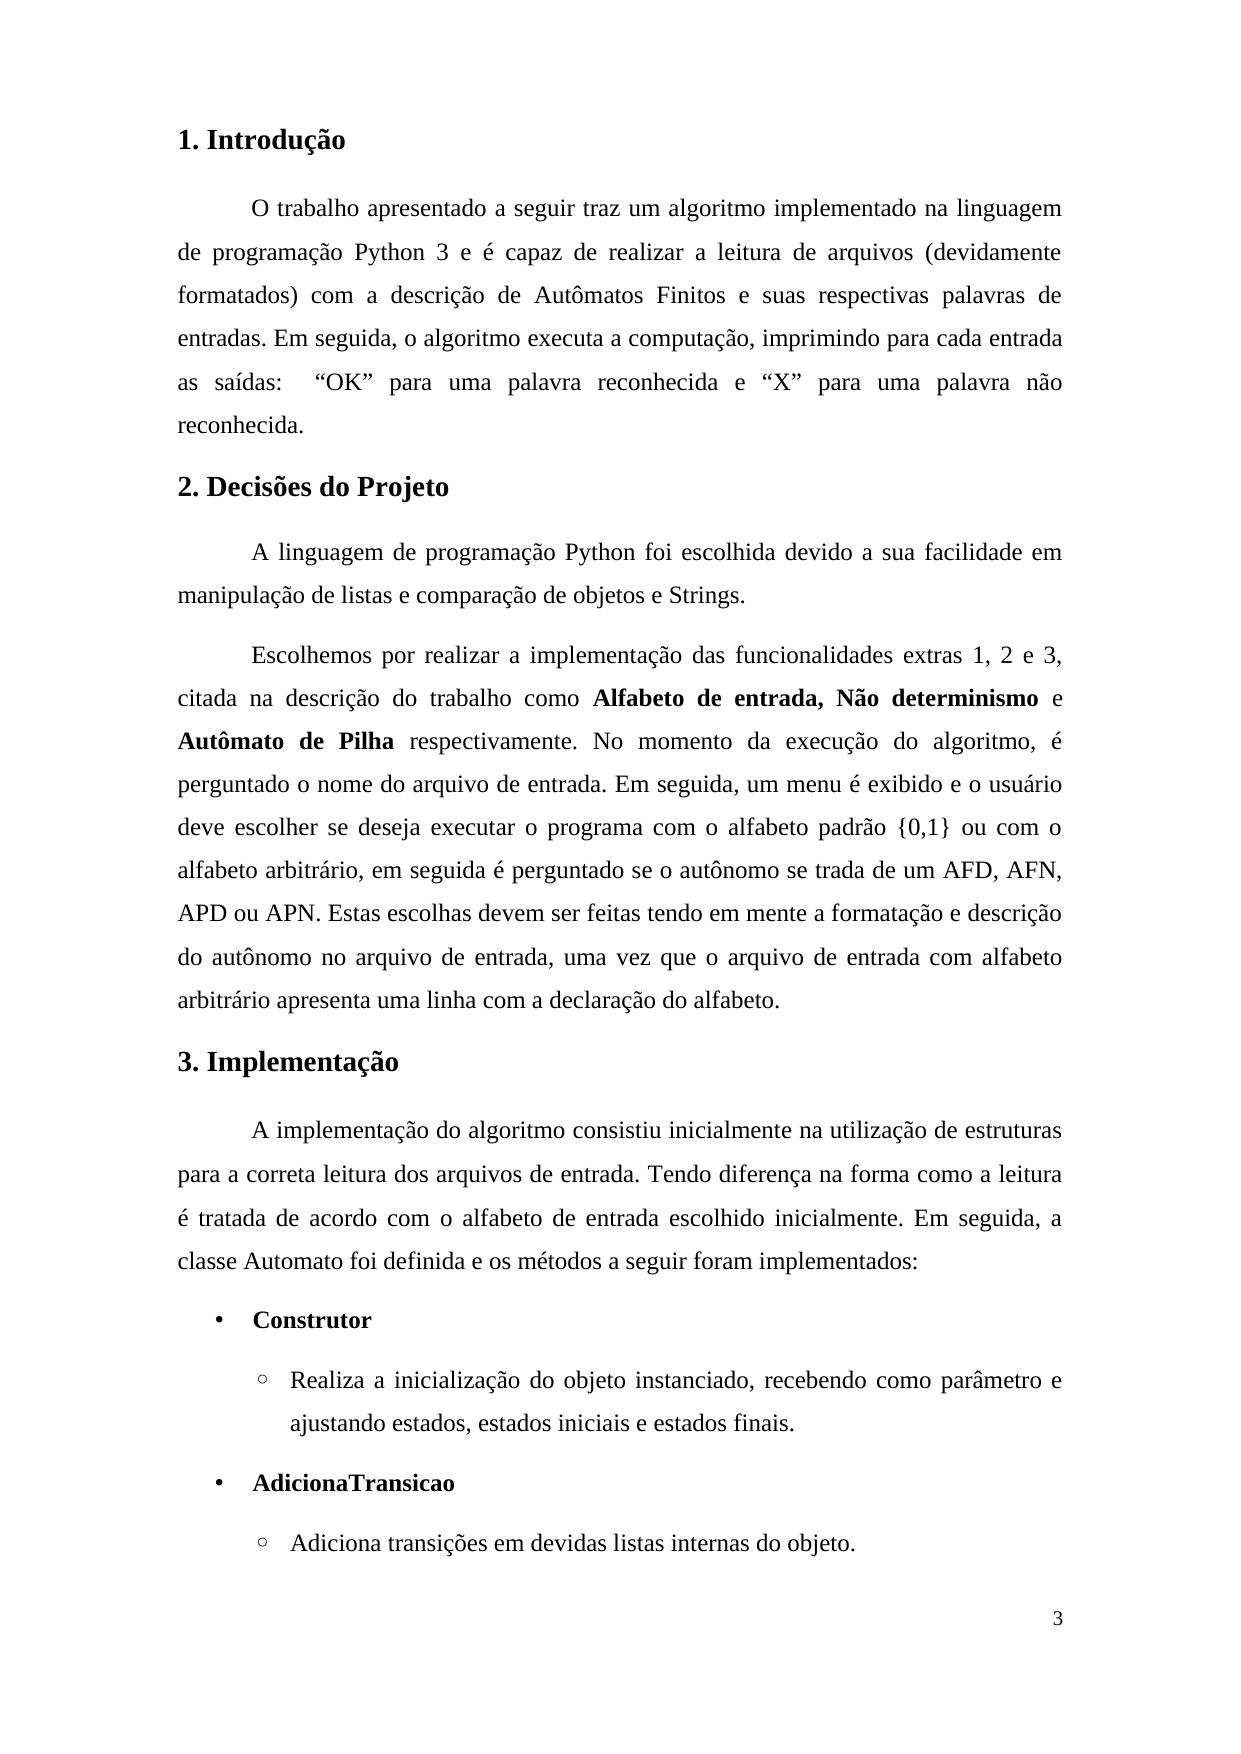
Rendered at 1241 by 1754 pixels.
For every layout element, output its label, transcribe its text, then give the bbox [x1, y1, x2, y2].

text A implementação do algoritmo consistiu inicialmente na utilização de estruturas para a correta leitura dos arquivos de entrada. Tendo diferença na forma como a leitura é tratada de acordo com o alfabeto de entrada escolhido inicialmente. Em seguida, a classe Automato foi definida e os métodos a seguir foram implementados: [177, 1112, 1063, 1274]
text 3. Implementação [177, 1044, 1063, 1078]
text O trabalho apresentado a seguir traz um algoritmo implementado na linguagem de programação Python 3 e é capaz de realizar a leitura de arquivos (devidamente formatados) com a descrição de Autômatos Finitos e suas respectivas palavras de entradas. Em seguida, o algoritmo executa a computação, imprimindo para cada entrada as saídas: “OK” para uma palavra reconhecida e “X” para uma palavra não reconhecida. [177, 189, 1063, 438]
text A linguagem de programação Python foi escolhida devido a sua facilidade em manipulação de listas e comparação de objetos e Strings. [177, 537, 1063, 609]
list Realiza a inicialização do objeto instanciado, recebendo como parâmetro e ajustando estados, estados iniciais e estados finais. [252, 1365, 1063, 1437]
text 1. Introdução [177, 122, 1063, 156]
list AdicionaTransicao [215, 1468, 1063, 1497]
text Escolhemos por realizar a implementação das funcionalidades extras 1, 2 e 3, citada na descrição do trabalho como Alfabeto de entrada, Não determinismo e Autômato de Pilha respectivamente. No momento da execução do algoritmo, é perguntado o nome do arquivo de entrada. Em seguida, um menu é exibido e o usuário deve escolher se deseja executar o programa com o alfabeto padrão {0,1} ou com o alfabeto arbitrário, em seguida é perguntado se o autônomo se trada de um AFD, AFN, APD ou APN. Estas escolhas devem ser feitas tendo em mente a formatação e descrição do autônomo no arquivo de entrada, uma vez que o arquivo de entrada com alfabeto arbitrário apresenta uma linha com a declaração do alfabeto. [177, 640, 1063, 1013]
list Adiciona transições em devidas listas internas do objeto. [252, 1528, 1063, 1557]
list Construtor [215, 1306, 1063, 1334]
text 2. Decisões do Projeto [177, 469, 1063, 503]
